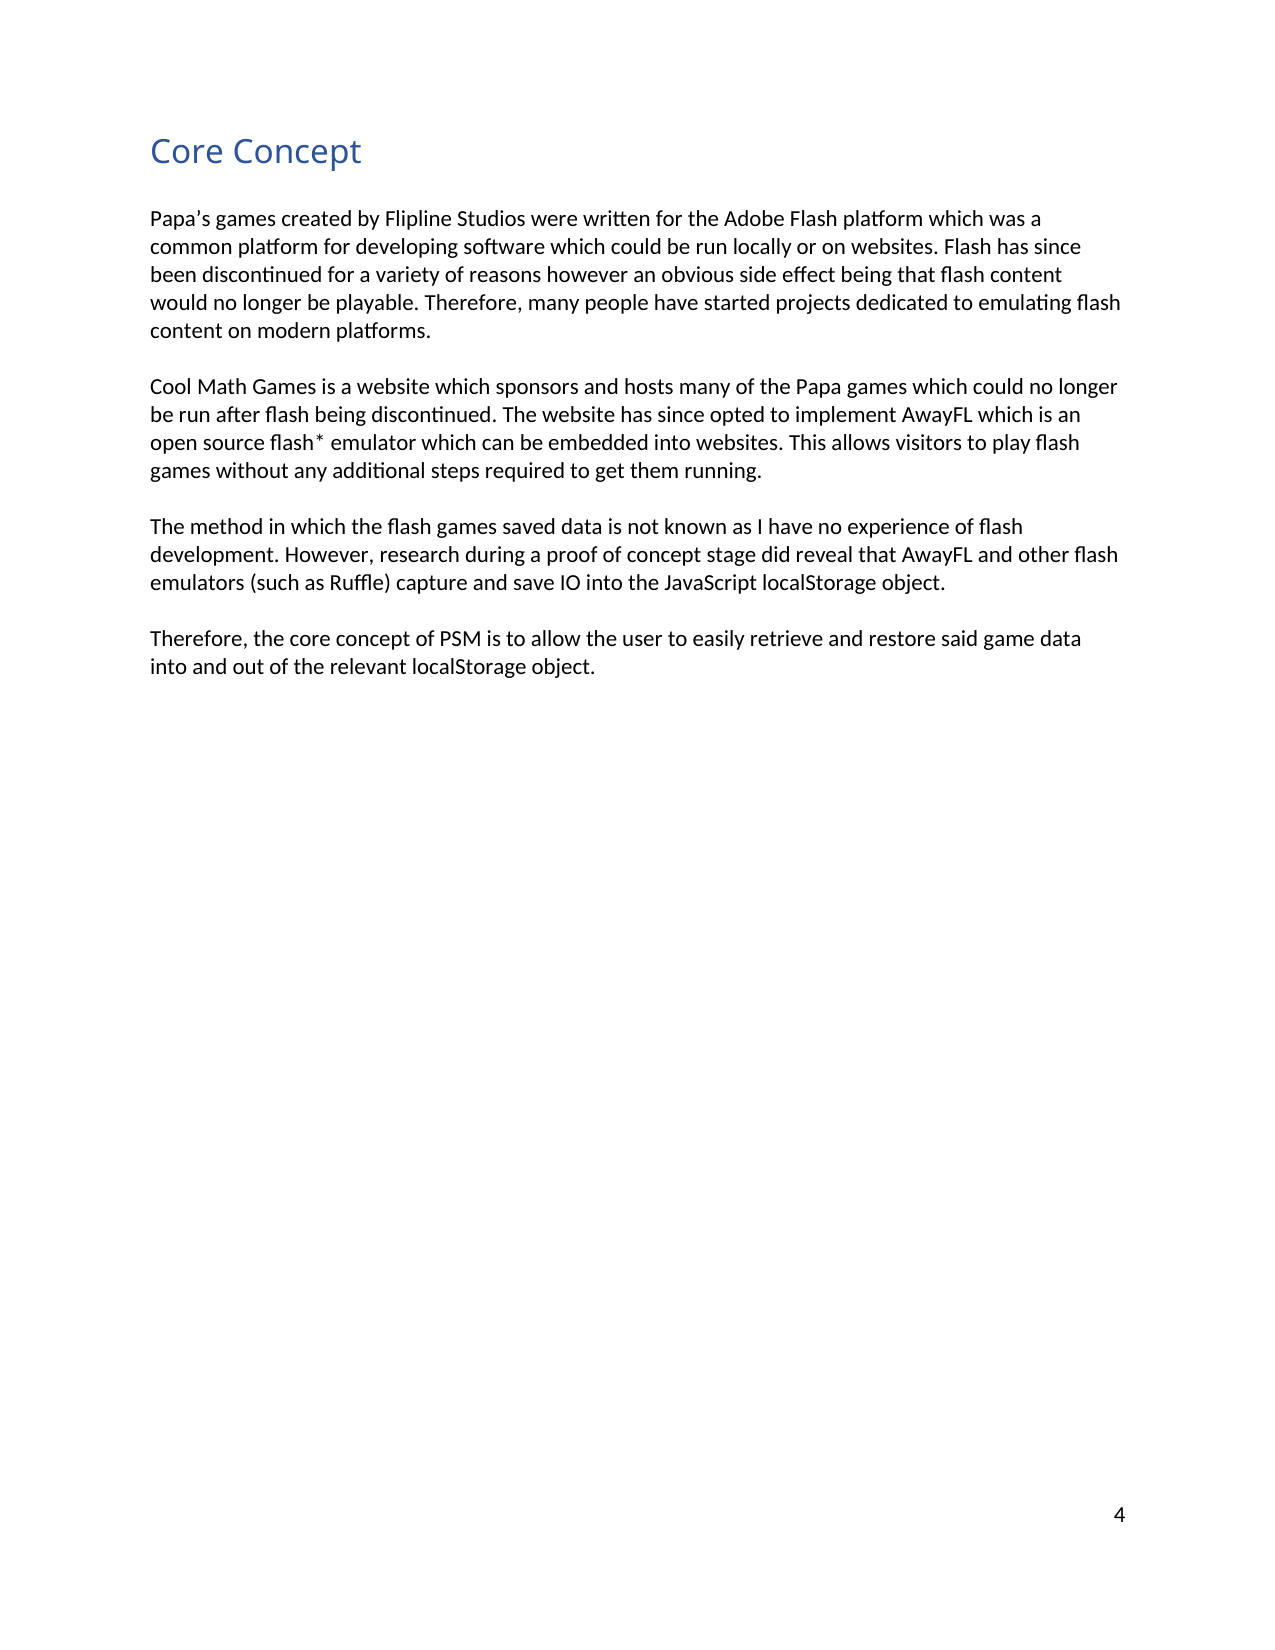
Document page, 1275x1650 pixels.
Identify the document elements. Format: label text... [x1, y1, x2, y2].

text Papa’s games created by Flipline Studios were written for the Adobe Flash platform which was a common platform for developing software which could be run locally or on websites. Flash has since been discontinued for a variety of reasons however an obvious side effect being that flash content would no longer be playable. Therefore, many people have started projects dedicated to emulating flash content on modern platforms. [150, 204, 1125, 344]
text Cool Math Games is a website which sponsors and hosts many of the Papa games which could no longer be run after flash being discontinued. The website has since opted to implement AwayFL which is an open source flash* emulator which can be embedded into websites. This allows visitors to play flash games without any additional steps required to get them running. [150, 372, 1125, 484]
text Therefore, the core concept of PSM is to allow the user to easily retrieve and restore said game data into and out of the relevant localStorage object. [150, 624, 1125, 681]
text The method in which the flash games saved data is not known as I have no experience of flash development. However, research during a proof of concept stage did reveal that AwayFL and other flash emulators (such as Ruffle) capture and save IO into the JavaScript localStorage object. [150, 512, 1125, 596]
subtitle Core Concept [150, 128, 1125, 173]
